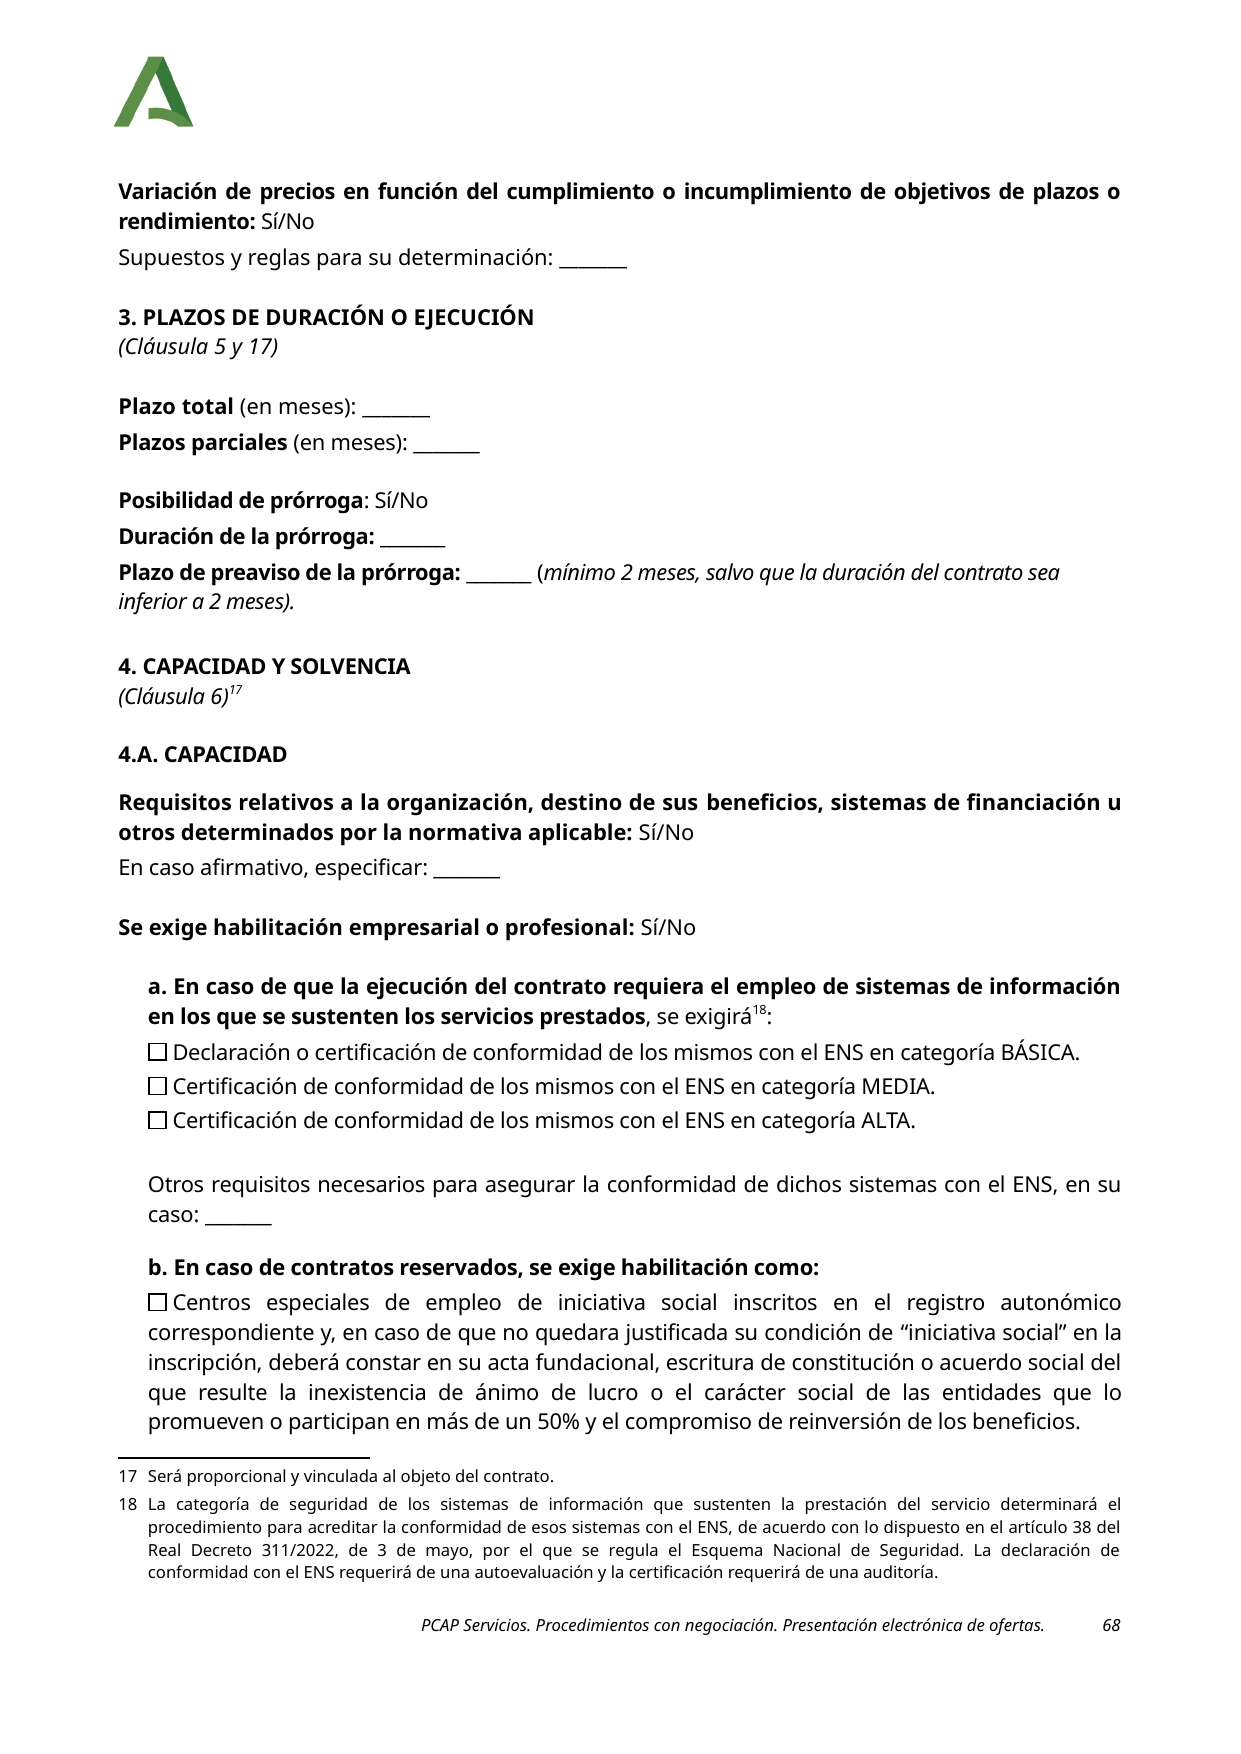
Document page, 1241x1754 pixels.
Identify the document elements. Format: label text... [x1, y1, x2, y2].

picture [109, 52, 198, 131]
text (Cláusula 5 y 17) [118, 331, 1122, 361]
text Se exige habilitación empresarial o profesional: Sí/No [118, 912, 1122, 942]
text Plazos parciales (en meses): _______ [118, 427, 1122, 456]
text b. En caso de contratos reservados, se exige habilitación como: [148, 1251, 1122, 1281]
text 4. CAPACIDAD Y SOLVENCIA [118, 651, 1122, 681]
text Requisitos relativos a la organización, destino de sus beneficios, sistemas de financiación u otros determinados por la normativa aplicable: Sí/No [118, 787, 1122, 846]
text Centros especiales de empleo de iniciativa social inscritos en el registro autonómico correspondiente y, en caso de que no quedara justificada su condición de “iniciativa social” en la inscripción, deberá constar en su acta fundacional, escritura de constitución o acuerdo social del que resulte la inexistencia de ánimo de lucro o el carácter social de las entidades que lo promueven o participan en más de un 50% y el compromiso de reinversión de los beneficios. [148, 1287, 1122, 1436]
text 4.A. CAPACIDAD [118, 739, 1122, 769]
text (Cláusula 6) [118, 681, 1122, 710]
text Otros requisitos necesarios para asegurar la conformidad de dichos sistemas con el ENS, en su caso: _______ [148, 1169, 1122, 1229]
text a. En caso de que la ejecución del contrato requiera el empleo de sistemas de información en los que se sustenten los servicios prestados, se exigirá: [148, 971, 1122, 1031]
text Supuestos y reglas para su determinación: _______ [118, 242, 1122, 272]
text Duración de la prórroga: _______ [118, 521, 1122, 551]
text En caso afirmativo, especificar: _______ [118, 852, 1122, 882]
text La categoría de seguridad de los sistemas de información que sustenten la prestación del servicio determinará el procedimiento para acreditar la conformidad de esos sistemas con el ENS, de acuerdo con lo dispuesto en el artículo 38 del Real Decreto 311/2022, de 3 de mayo, por el que se regula el Esquema Nacional de Seguridad. La declaración de conformidad con el ENS requerirá de una autoevaluación y la certificación requerirá de una auditoría. [118, 1493, 1122, 1584]
text Certificación de conformidad de los mismos con el ENS en categoría ALTA. [148, 1105, 1122, 1135]
text Declaración o certificación de conformidad de los mismos con el ENS en categoría BÁSICA. [148, 1037, 1122, 1067]
text Será proporcional y vinculada al objeto del contrato. [118, 1464, 1122, 1487]
text Plazo total (en meses): _______ [118, 391, 1122, 421]
text Certificación de conformidad de los mismos con el ENS en categoría MEDIA. [148, 1071, 1122, 1101]
text Posibilidad de prórroga: Sí/No [118, 485, 1122, 515]
text 3. PLAZOS DE DURACIÓN O EJECUCIÓN [118, 301, 1122, 331]
text Plazo de preaviso de la prórroga: _______ (mínimo 2 meses, salvo que la duración del contrato sea inferior a 2 meses). [118, 557, 1122, 616]
text Variación de precios en función del cumplimiento o incumplimiento de objetivos de plazos o rendimiento: Sí/No [118, 176, 1122, 236]
